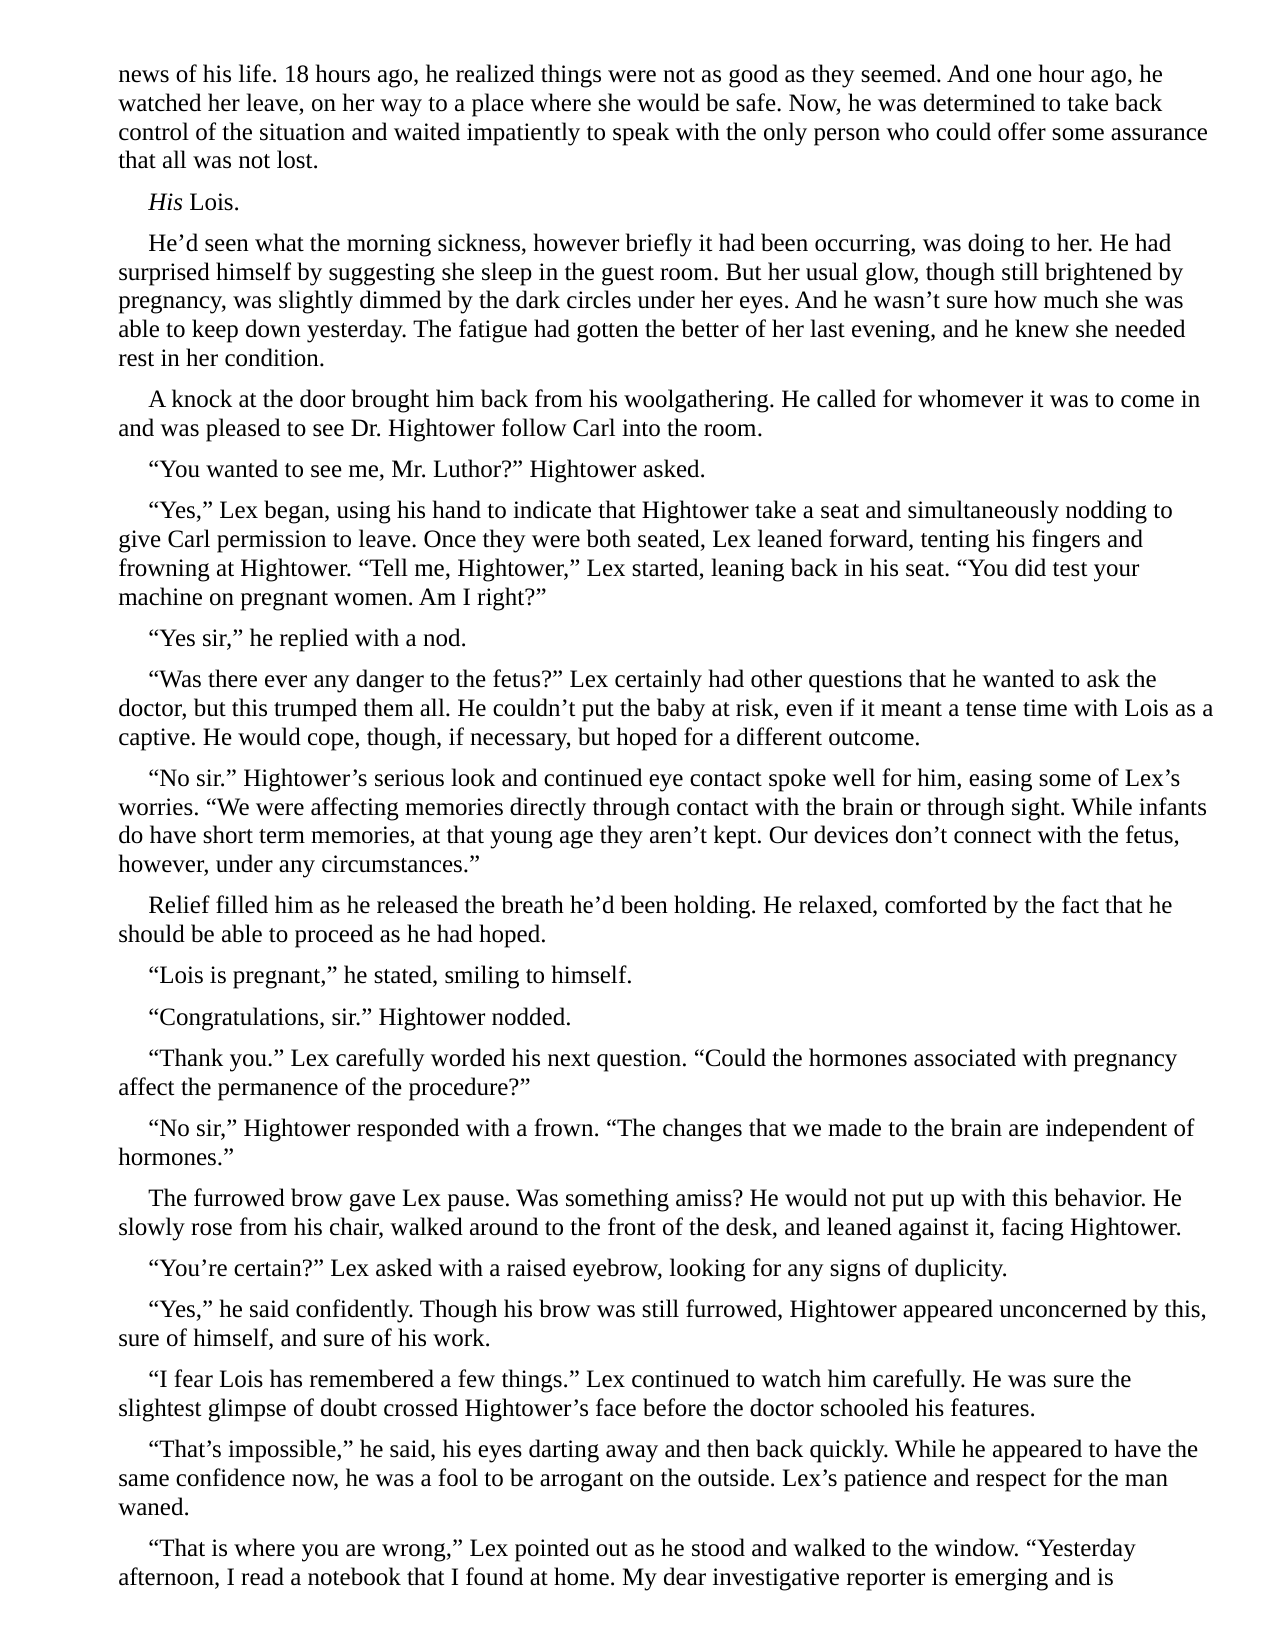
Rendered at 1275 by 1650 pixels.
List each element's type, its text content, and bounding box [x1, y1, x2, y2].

text Relief filled him as he released the breath he’d been holding. He relaxed, comforted by the fact that he should be able to proceed as he had hoped. [118, 890, 1216, 948]
text news of his life. 18 hours ago, he realized things were not as good as they seemed. And one hour ago, he watched her leave, on her way to a place where she would be safe. Now, he was determined to take back control of the situation and waited impatiently to speak with the only person who could offer some assurance that all was not lost. [118, 59, 1216, 174]
text “Lois is pregnant,” he stated, smiling to himself. [118, 960, 1216, 989]
text “No sir.” Hightower’s serious look and continued eye contact spoke well for him, easing some of Lex’s worries. “We were affecting memories directly through contact with the brain or through sight. While infants do have short term memories, at that young age they aren’t kept. Our devices don’t connect with the fetus, however, under any circumstances.” [118, 763, 1216, 878]
text The furrowed brow gave Lex pause. Was something amiss? He would not put up with this behavior. He slowly rose from his chair, walked around to the front of the desk, and leaned against it, facing Hightower. [118, 1183, 1216, 1240]
text He’d seen what the morning sickness, however briefly it had been occurring, was doing to her. He had surprised himself by suggesting she sleep in the guest room. But her usual glow, though still brightened by pregnancy, was slightly dimmed by the dark circles under her eyes. And he wasn’t sure how much she was able to keep down yesterday. The fatigue had gotten the better of her last evening, and he knew she needed rest in her condition. [118, 228, 1216, 372]
text “Yes,” he said confidently. Though his brow was still furrowed, Hightower appeared unconcerned by this, sure of himself, and sure of his work. [118, 1294, 1216, 1352]
text “That’s impossible,” he said, his eyes darting away and then back quickly. While he appeared to have the same confidence now, he was a fool to be arrogant on the outside. Lex’s patience and respect for the man waned. [118, 1434, 1216, 1520]
text “You wanted to see me, Mr. Luthor?” Hightower asked. [118, 454, 1216, 483]
text “Yes sir,” he replied with a nod. [118, 623, 1216, 652]
text “Congratulations, sir.” Hightower nodded. [118, 1002, 1216, 1030]
text His Lois. [118, 187, 1216, 215]
text “You’re certain?” Lex asked with a raised eyebrow, looking for any signs of duplicity. [118, 1253, 1216, 1282]
text A knock at the door brought him back from his woolgathering. He called for whomever it was to come in and was pleased to see Dr. Hightower follow Carl into the room. [118, 384, 1216, 442]
text “No sir,” Hightower responded with a frown. “The changes that we made to the brain are independent of hormones.” [118, 1113, 1216, 1170]
text “Yes,” Lex began, using his hand to indicate that Hightower take a seat and simultaneously nodding to give Carl permission to leave. Once they were both seated, Lex leaned forward, tenting his fingers and frowning at Hightower. “Tell me, Hightower,” Lex started, leaning back in his seat. “You did test your machine on pregnant women. Am I right?” [118, 495, 1216, 610]
text “That is where you are wrong,” Lex pointed out as he stood and walked to the window. “Yesterday afternoon, I read a notebook that I found at home. My dear investigative reporter is emerging and is [118, 1533, 1216, 1590]
text “I fear Lois has remembered a few things.” Lex continued to watch him carefully. He was sure the slightest glimpse of doubt crossed Hightower’s face before the doctor schooled his features. [118, 1364, 1216, 1422]
text “Thank you.” Lex carefully worded his next question. “Could the hormones associated with pregnancy affect the permanence of the procedure?” [118, 1043, 1216, 1100]
text “Was there ever any danger to the fetus?” Lex certainly had other questions that he wanted to ask the doctor, but this trumped them all. He couldn’t put the baby at risk, even if it meant a tense time with Lois as a captive. He would cope, though, if necessary, but hoped for a different outcome. [118, 664, 1216, 750]
